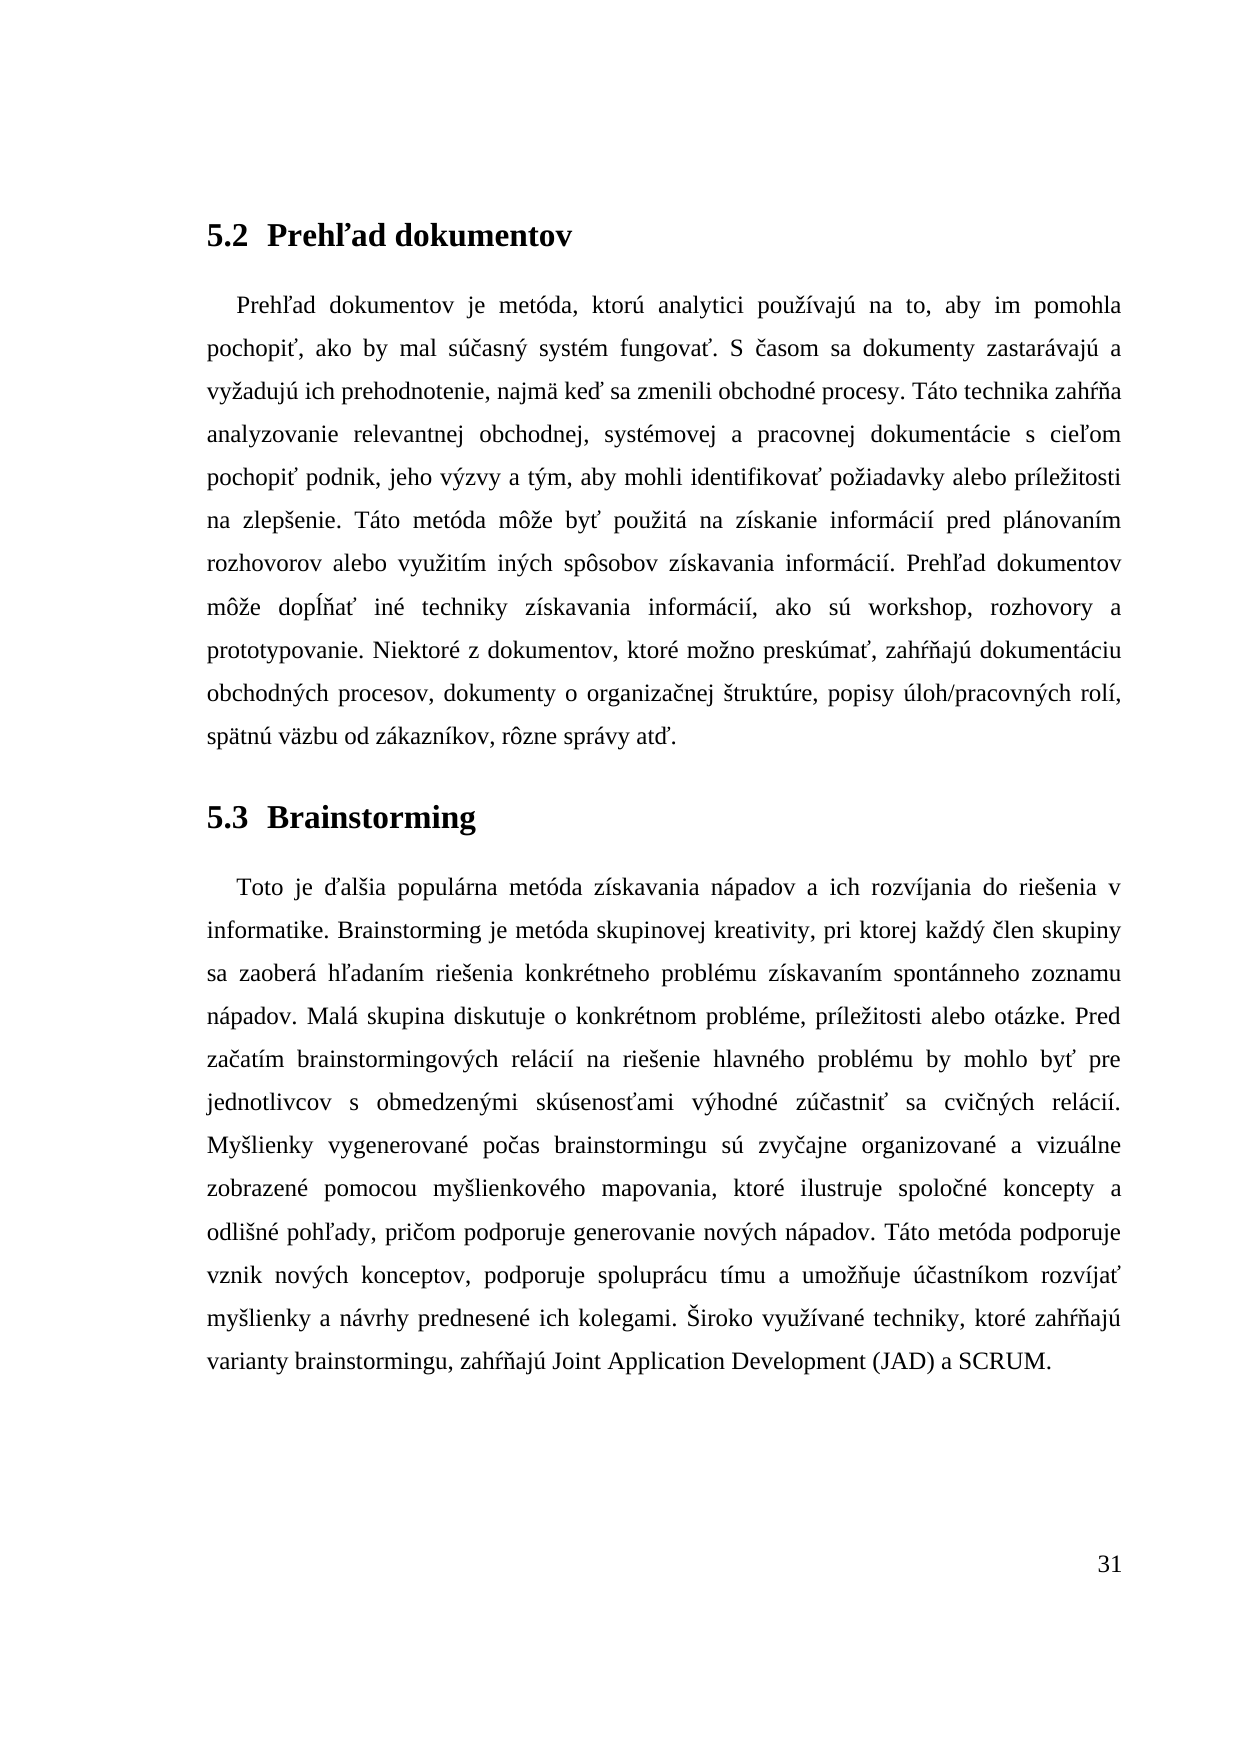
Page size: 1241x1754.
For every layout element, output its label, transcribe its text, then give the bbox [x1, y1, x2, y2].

text Toto je ďalšia populárna metóda získavania nápadov a ich rozvíjania do riešenia v informatike. Brainstorming je metóda skupinovej kreativity, pri ktorej každý člen skupiny sa zaoberá hľadaním riešenia konkrétneho problému získavaním spontánneho zoznamu nápadov. Malá skupina diskutuje o konkrétnom probléme, príležitosti alebo otázke. Pred začatím brainstormingových relácií na riešenie hlavného problému by mohlo byť pre jednotlivcov s obmedzenými skúsenosťami výhodné zúčastniť sa cvičných relácií. Myšlienky vygenerované počas brainstormingu sú zvyčajne organizované a vizuálne zobrazené pomocou myšlienkového mapovania, ktoré ilustruje spoločné koncepty a odlišné pohľady, pričom podporuje generovanie nových nápadov. Táto metóda podporuje vznik nových konceptov, podporuje spoluprácu tímu a umožňuje účastníkom rozvíjať myšlienky a návrhy prednesené ich kolegami. Široko využívané techniky, ktoré zahŕňajú varianty brainstormingu, zahŕňajú Joint Application Development (JAD) a SCRUM. [207, 872, 1122, 1375]
text Prehľad dokumentov je metóda, ktorú analytici používajú na to, aby im pomohla pochopiť, ako by mal súčasný systém fungovať. S časom sa dokumenty zastarávajú a vyžadujú ich prehodnotenie, najmä keď sa zmenili obchodné procesy. Táto technika zahŕňa analyzovanie relevantnej obchodnej, systémovej a pracovnej dokumentácie s cieľom pochopiť podnik, jeho výzvy a tým, aby mohli identifikovať požiadavky alebo príležitosti na zlepšenie. Táto metóda môže byť použitá na získanie informácií pred plánovaním rozhovorov alebo využitím iných spôsobov získavania informácií. Prehľad dokumentov môže dopĺňať iné techniky získavania informácií, ako sú workshop, rozhovory a prototypovanie. Niektoré z dokumentov, ktoré možno preskúmať, zahŕňajú dokumentáciu obchodných procesov, dokumenty o organizačnej štruktúre, popisy úloh/pracovných rolí, spätnú väzbu od zákazníkov, rôzne správy atď. [207, 290, 1122, 750]
subtitle Prehľad dokumentov [207, 216, 1122, 254]
subtitle Brainstorming [207, 797, 1122, 836]
